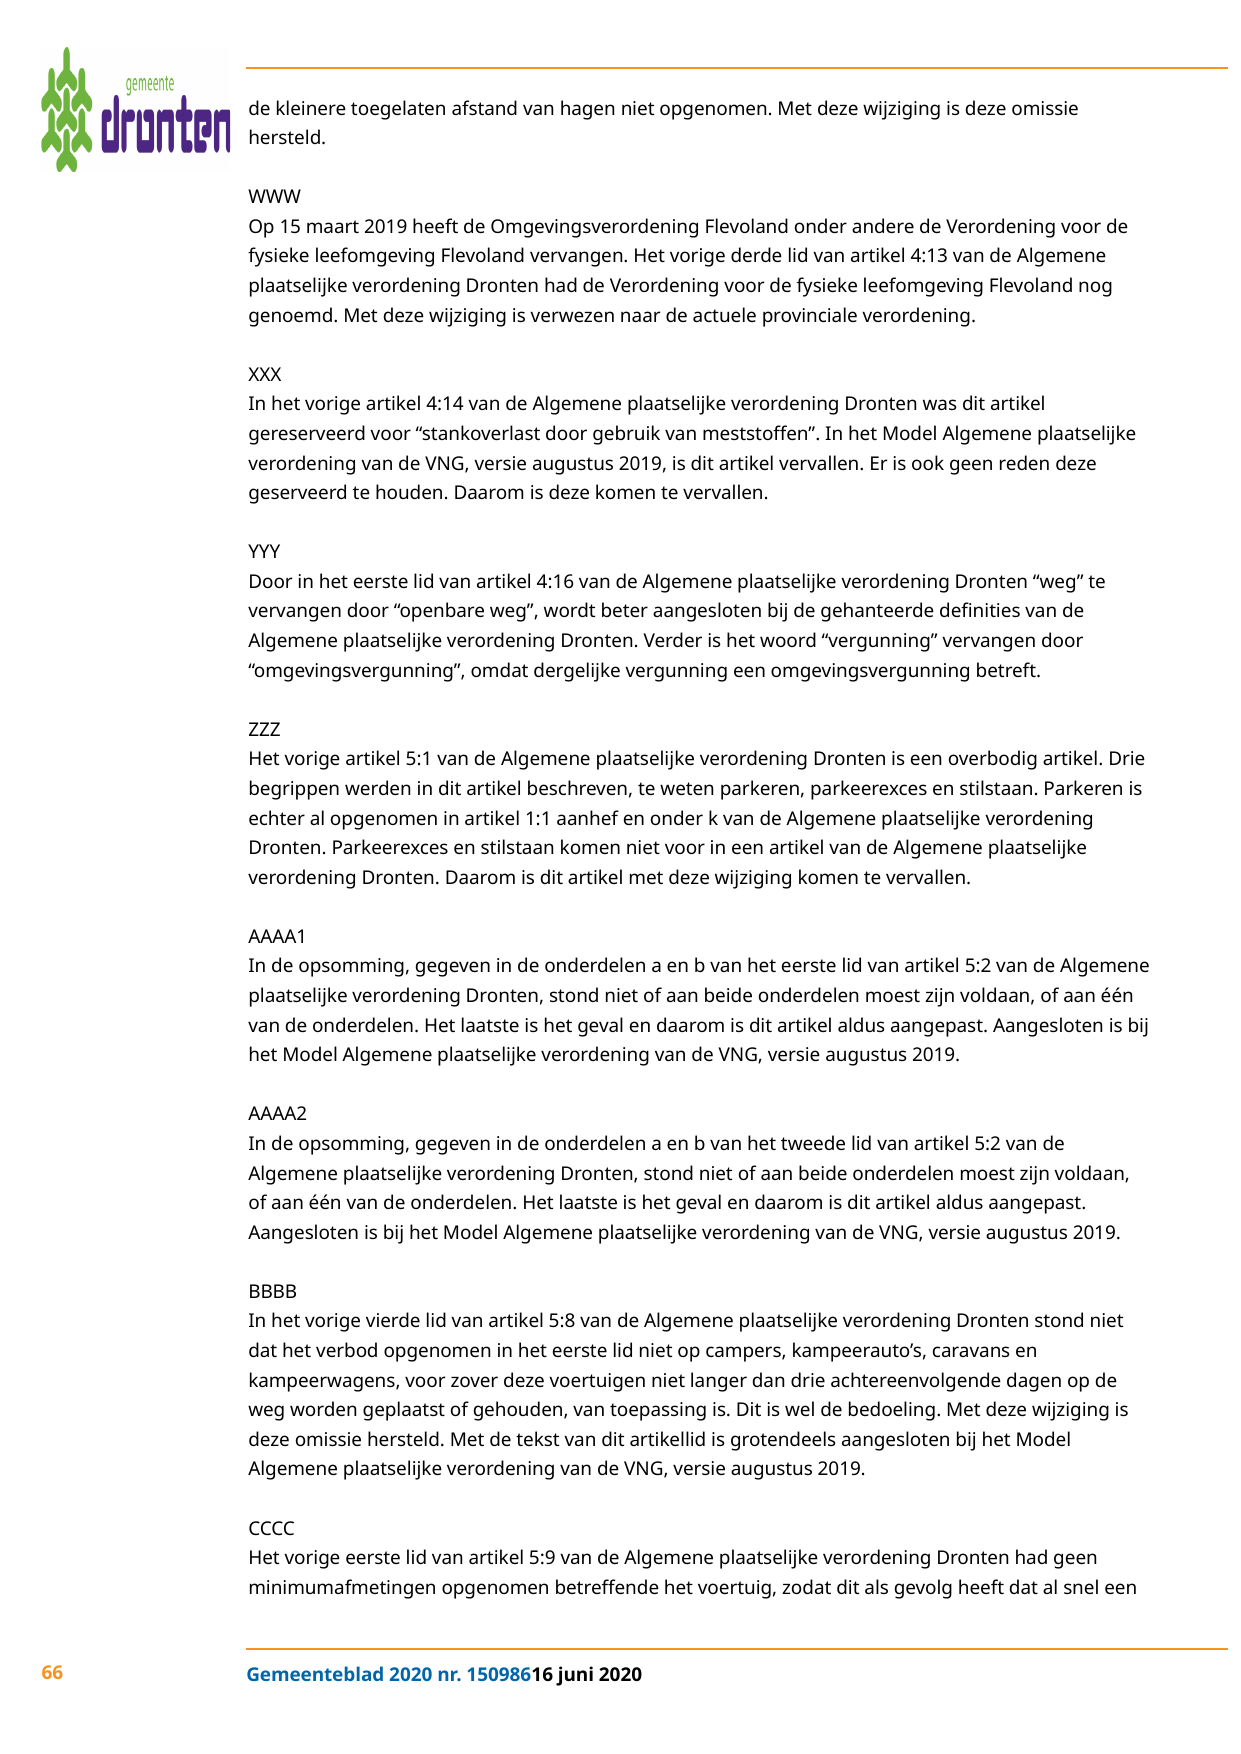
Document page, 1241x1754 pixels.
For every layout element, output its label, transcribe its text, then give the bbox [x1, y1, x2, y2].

text Het vorige eerste lid van artikel 5:9 van de Algemene plaatselijke verordening Dronten had geen minimumafmetingen opgenomen betreffende het voertuig, zodat dit als gevolg heeft dat al snel een [248, 1544, 1152, 1600]
text ZZZ [248, 716, 1152, 742]
text WWW [248, 183, 1152, 209]
text Door in het eerste lid van artikel 4:16 van de Algemene plaatselijke verordening Dronten “weg” te vervangen door “openbare weg”, wordt beter aangesloten bij de gehanteerde definities van de Algemene plaatselijke verordening Dronten. Verder is het woord “vergunning” vervangen door “omgevingsvergunning”, omdat dergelijke vergunning een omgevingsvergunning betreft. [248, 568, 1152, 683]
text YYY [248, 538, 1152, 564]
text AAAA2 [248, 1101, 1152, 1126]
text In het vorige artikel 4:14 van de Algemene plaatselijke verordening Dronten was dit artikel gereserveerd voor “stankoverlast door gebruik van meststoffen”. In het Model Algemene plaatselijke verordening van de VNG, versie augustus 2019, is dit artikel vervallen. Er is ook geen reden deze geserveerd te houden. Daarom is deze komen te vervallen. [248, 391, 1152, 505]
text Op 15 maart 2019 heeft de Omgevingsverordening Flevoland onder andere de Verordening voor de fysieke leefomgeving Flevoland vervangen. Het vorige derde lid van artikel 4:13 van de Algemene plaatselijke verordening Dronten had de Verordening voor de fysieke leefomgeving Flevoland nog genoemd. Met deze wijziging is verwezen naar de actuele provinciale verordening. [248, 213, 1152, 328]
text In het vorige vierde lid van artikel 5:8 van de Algemene plaatselijke verordening Dronten stond niet dat het verbod opgenomen in het eerste lid niet op campers, kampeerauto’s, caravans en kampeerwagens, voor zover deze voertuigen niet langer dan drie achtereenvolgende dagen op de weg worden geplaatst of gehouden, van toepassing is. Dit is wel de bedoeling. Met deze wijziging is deze omissie hersteld. Met de tekst van dit artikellid is grotendeels aangesloten bij het Model Algemene plaatselijke verordening van de VNG, versie augustus 2019. [248, 1308, 1152, 1481]
text In de opsomming, gegeven in de onderdelen a en b van het tweede lid van artikel 5:2 van de Algemene plaatselijke verordening Dronten, stond niet of aan beide onderdelen moest zijn voldaan, of aan één van de onderdelen. Het laatste is het geval en daarom is dit artikel aldus aangepast. Aangesloten is bij het Model Algemene plaatselijke verordening van de VNG, versie augustus 2019. [248, 1130, 1152, 1245]
text CCCC [248, 1515, 1152, 1541]
picture [41, 47, 231, 172]
text XXX [248, 361, 1152, 387]
text Het vorige artikel 5:1 van de Algemene plaatselijke verordening Dronten is een overbodig artikel. Drie begrippen werden in dit artikel beschreven, te weten parkeren, parkeerexces en stilstaan. Parkeren is echter al opgenomen in artikel 1:1 aanhef en onder k van de Algemene plaatselijke verordening Dronten. Parkeerexces en stilstaan komen niet voor in een artikel van de Algemene plaatselijke verordening Dronten. Daarom is dit artikel met deze wijziging komen te vervallen. [248, 746, 1152, 890]
text AAAA1 [248, 923, 1152, 949]
text de kleinere toegelaten afstand van hagen niet opgenomen. Met deze wijziging is deze omissie hersteld. [248, 95, 1152, 150]
text BBBB [248, 1278, 1152, 1304]
text In de opsomming, gegeven in de onderdelen a en b van het eerste lid van artikel 5:2 van de Algemene plaatselijke verordening Dronten, stond niet of aan beide onderdelen moest zijn voldaan, of aan één van de onderdelen. Het laatste is het geval en daarom is dit artikel aldus aangepast. Aangesloten is bij het Model Algemene plaatselijke verordening van de VNG, versie augustus 2019. [248, 953, 1152, 1067]
